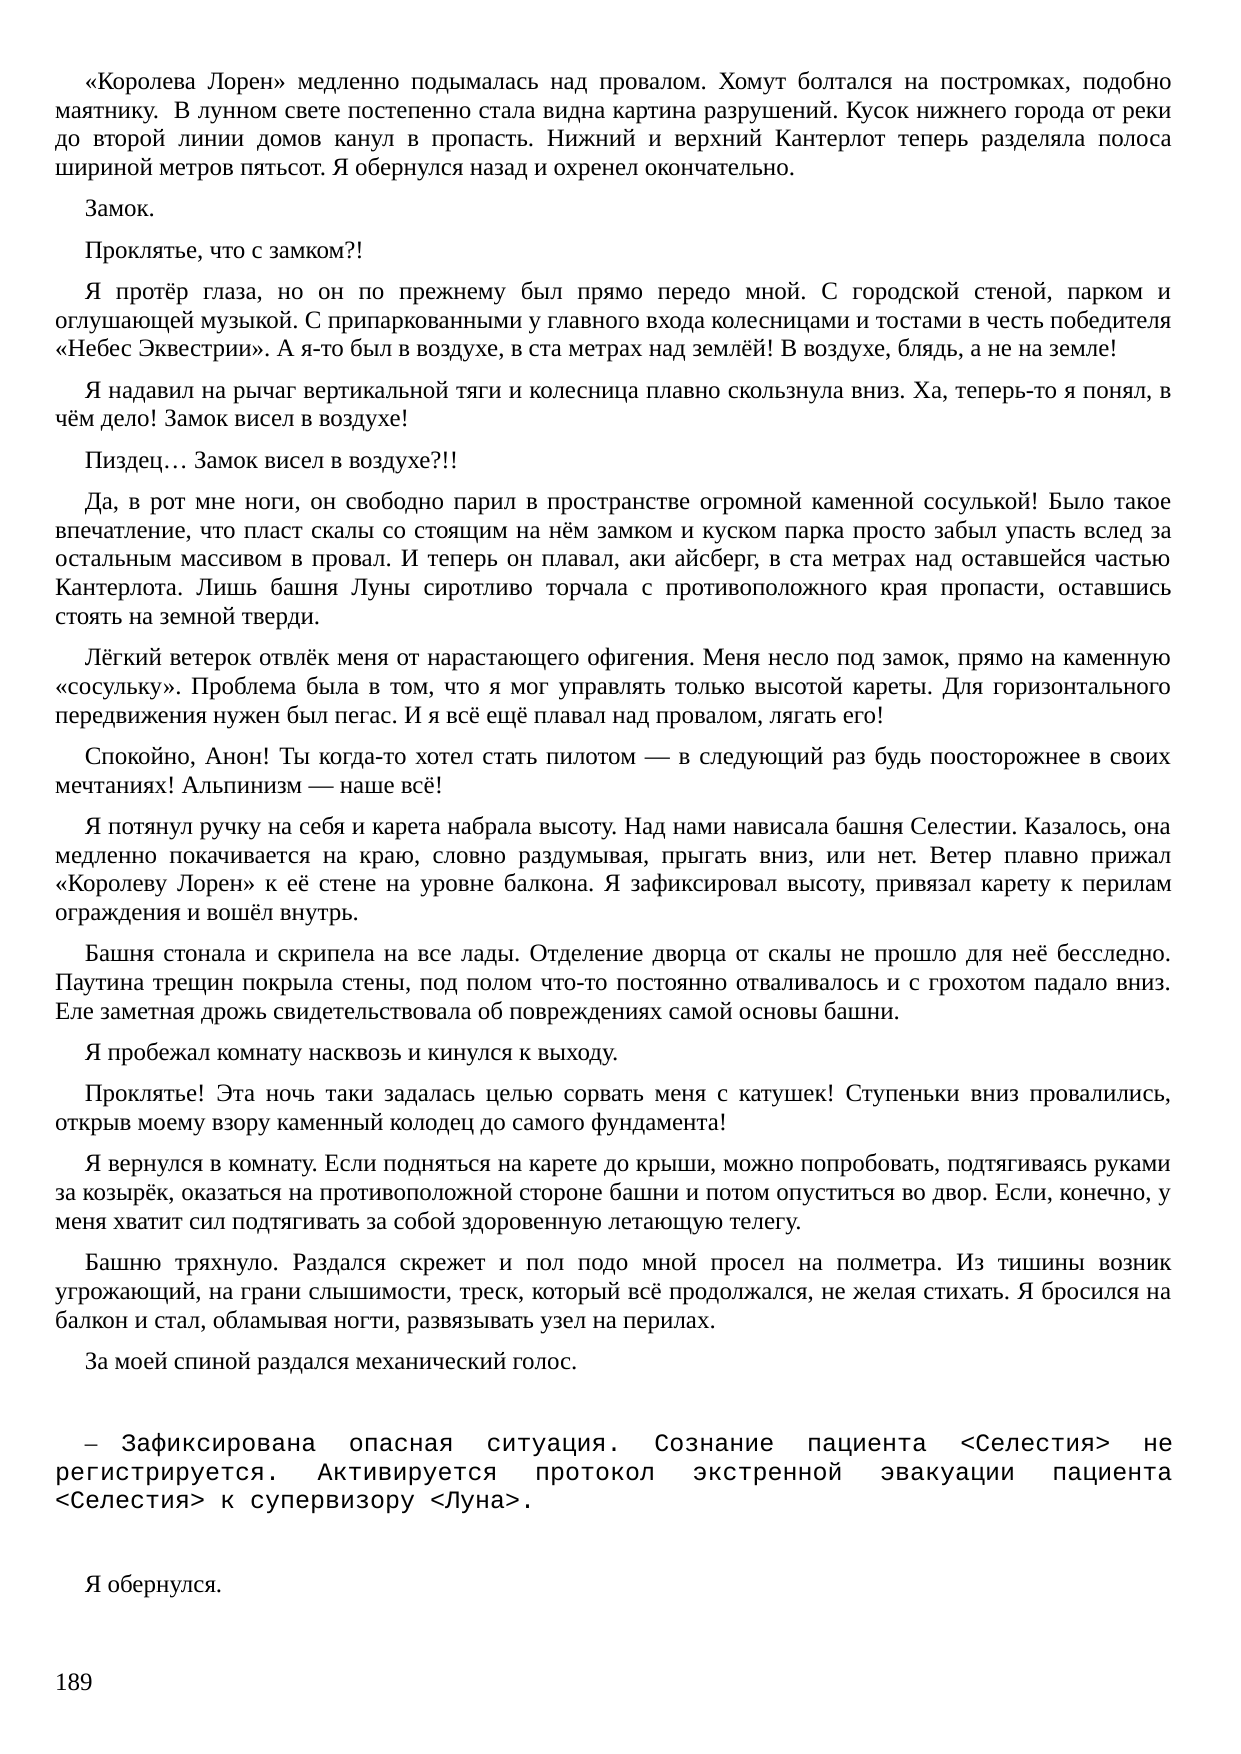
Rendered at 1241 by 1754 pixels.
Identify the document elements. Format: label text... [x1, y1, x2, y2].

text Проклятье! Эта ночь таки задалась целью сорвать меня с катушек! Ступеньки вниз провалились, открыв моему взору каменный колодец до самого фундамента! [55, 1078, 1173, 1136]
text За моей спиной раздался механический голос. [55, 1346, 1173, 1375]
text Я протёр глаза, но он по прежнему был прямо передо мной. С городской стеной, парком и оглушающей музыкой. С припаркованными у главного входа колесницами и тостами в честь победителя «Небес Эквестрии». А я-то был в воздухе, в ста метрах над землёй! В воздухе, блядь, а не на земле! [55, 276, 1173, 362]
text Я обернулся. [55, 1569, 1173, 1598]
text Спокойно, Анон! Ты когда-то хотел стать пилотом — в следующий раз будь поосторожнее в своих мечтаниях! Альпинизм — наше всё! [55, 741, 1173, 798]
text «Королева Лорен» медленно подымалась над провалом. Хомут болтался на постромках, подобно маятнику. В лунном свете постепенно стала видна картина разрушений. Кусок нижнего города от реки до второй линии домов канул в пропасть. Нижний и верхний Кантерлот теперь разделяла полоса шириной метров пятьсот. Я обернулся назад и охренел окончательно. [55, 66, 1173, 181]
text Да, в рот мне ноги, он свободно парил в пространстве огромной каменной сосулькой! Было такое впечатление, что пласт скалы со стоящим на нём замком и куском парка просто забыл упасть вслед за остальным массивом в провал. И теперь он плавал, аки айсберг, в ста метрах над оставшейся частью Кантерлота. Лишь башня Луны сиротливо торчала с противоположного края пропасти, оставшись стоять на земной тверди. [55, 486, 1173, 630]
text Я пробежал комнату насквозь и кинулся к выходу. [55, 1037, 1173, 1066]
text Башню тряхнуло. Раздался скрежет и пол подо мной просел на полметра. Из тишины возник угрожающий, на грани слышимости, треск, который всё продолжался, не желая стихать. Я бросился на балкон и стал, обламывая ногти, развязывать узел на перилах. [55, 1247, 1173, 1333]
text Башня стонала и скрипела на все лады. Отделение дворца от скалы не прошло для неё бесследно. Паутина трещин покрыла стены, под полом что-то постоянно отваливалось и с грохотом падало вниз. Еле заметная дрожь свидетельствовала об повреждениях самой основы башни. [55, 938, 1173, 1025]
text – Зафиксирована опасная ситуация. Сознание пациента <Селестия> не регистрируется. Активируется протокол экстренной эвакуации пациента <Селестия> к супервизору <Луна>. [55, 1428, 1173, 1516]
text Я вернулся в комнату. Если подняться на карете до крыши, можно попробовать, подтягиваясь руками за козырёк, оказаться на противоположной стороне башни и потом опуститься во двор. Если, конечно, у меня хватит сил подтягивать за собой здоровенную летающую телегу. [55, 1148, 1173, 1235]
text Лёгкий ветерок отвлёк меня от нарастающего офигения. Меня несло под замок, прямо на каменную «сосульку». Проблема была в том, что я мог управлять только высотой кареты. Для горизонтального передвижения нужен был пегас. И я всё ещё плавал над провалом, лягать его! [55, 642, 1173, 728]
text Я потянул ручку на себя и карета набрала высоту. Над нами нависала башня Селестии. Казалось, она медленно покачивается на краю, словно раздумывая, прыгать вниз, или нет. Ветер плавно прижал «Королеву Лорен» к её стене на уровне балкона. Я зафиксировал высоту, привязал карету к перилам ограждения и вошёл внутрь. [55, 811, 1173, 926]
text Пиздец… Замок висел в воздухе?!! [55, 445, 1173, 473]
text Замок. [55, 193, 1173, 222]
text Проклятье, что с замком?! [55, 235, 1173, 263]
text Я надавил на рычаг вертикальной тяги и колесница плавно скользнула вниз. Ха, теперь-то я понял, в чём дело! Замок висел в воздухе! [55, 375, 1173, 432]
